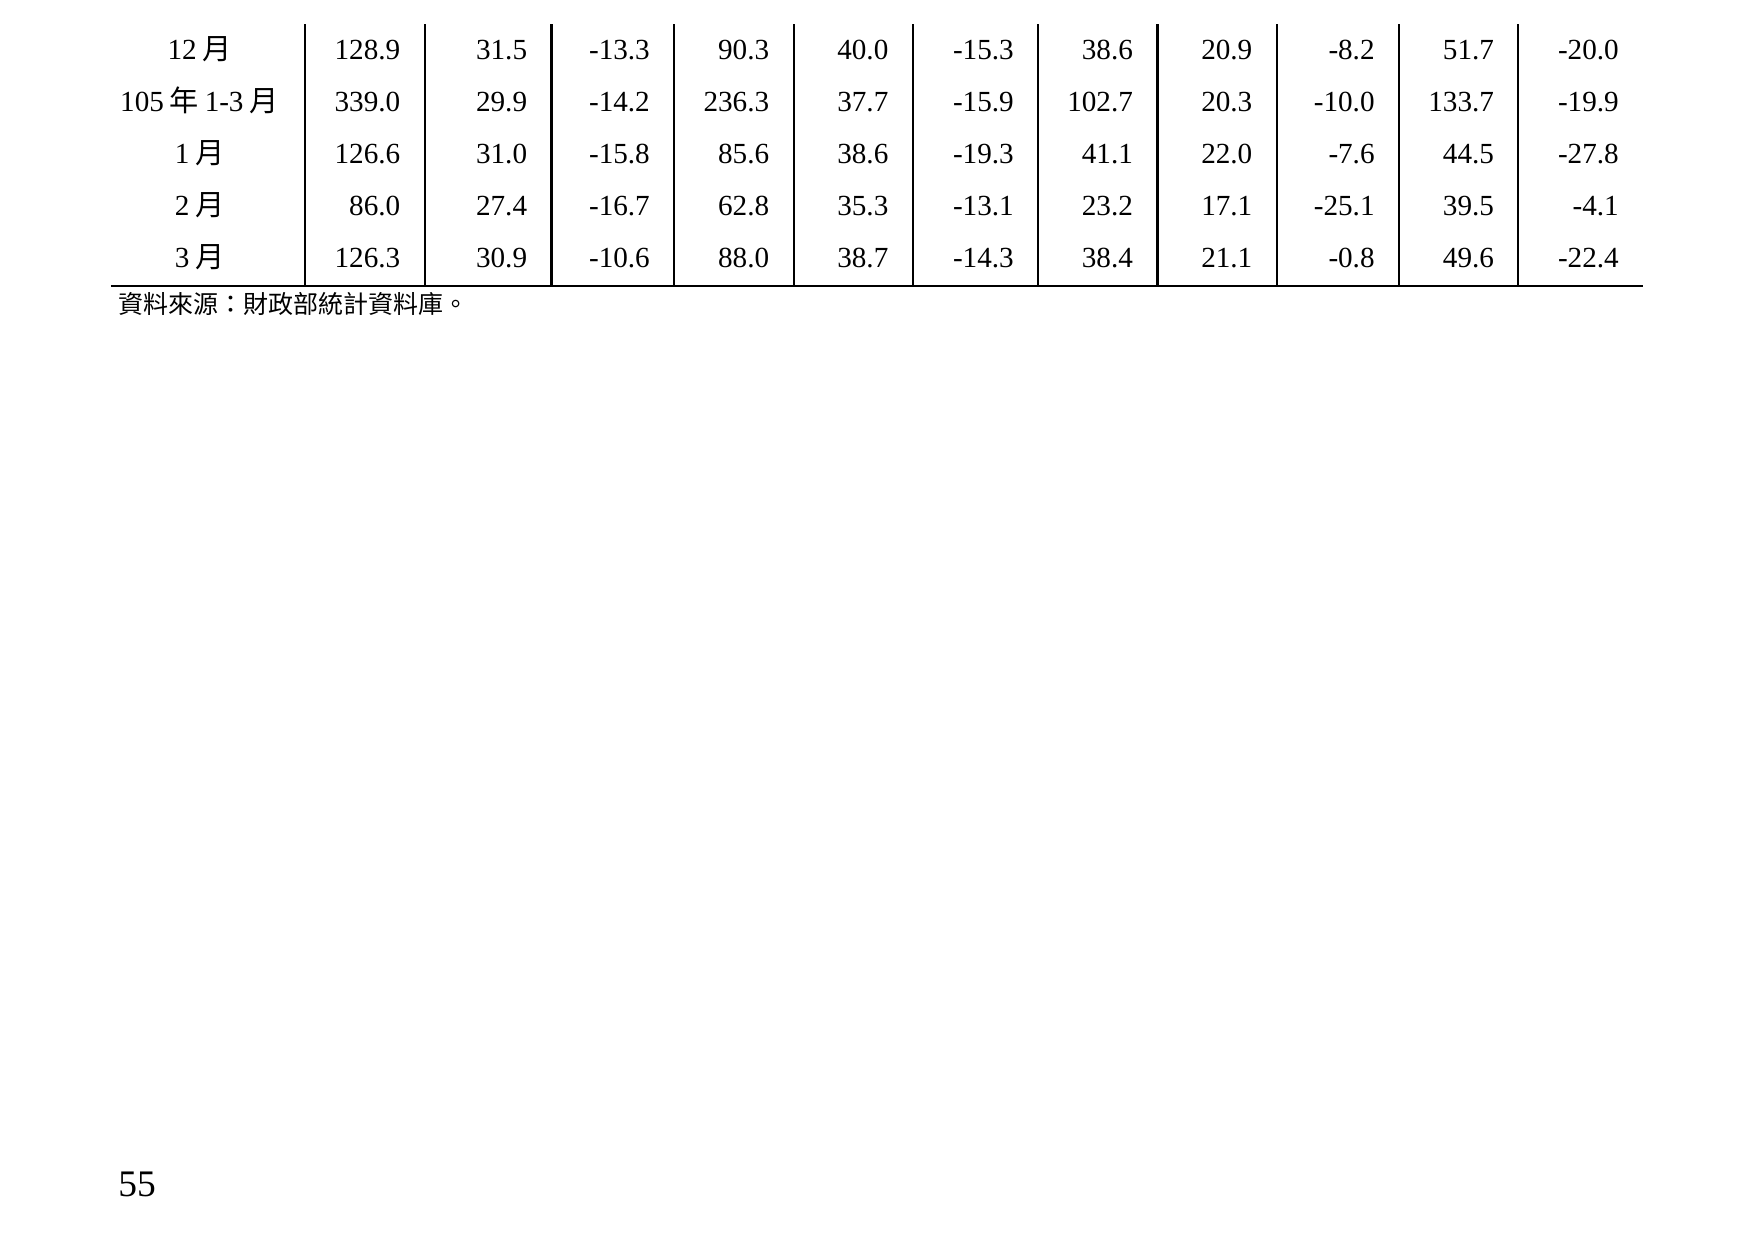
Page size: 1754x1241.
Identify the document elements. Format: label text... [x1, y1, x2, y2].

table_cell 31.5 [426, 24, 550, 76]
table_cell 30.9 [426, 233, 550, 284]
table_cell 62.8 [675, 180, 793, 232]
table_cell -19.3 [914, 128, 1037, 180]
table_cell 37.7 [795, 76, 912, 128]
table_cell 44.5 [1400, 128, 1517, 180]
table_cell 128.9 [306, 24, 424, 76]
table_cell 40.0 [795, 24, 912, 76]
table_cell 105年1-3月 [111, 76, 304, 128]
table_cell -10.0 [1278, 76, 1398, 128]
table_cell -27.8 [1519, 128, 1643, 180]
table_cell 38.6 [1039, 24, 1156, 76]
table_cell 27.4 [426, 180, 550, 232]
table_cell -7.6 [1278, 128, 1398, 180]
table_cell 38.7 [795, 233, 912, 284]
table_cell -16.7 [553, 180, 673, 232]
table_cell 86.0 [306, 180, 424, 232]
table_cell 85.6 [675, 128, 793, 180]
table_cell 126.6 [306, 128, 424, 180]
table_cell -25.1 [1278, 180, 1398, 232]
table_cell 3月 [111, 233, 304, 284]
table_cell 23.2 [1039, 180, 1156, 232]
table_cell 22.0 [1159, 128, 1276, 180]
table_cell -15.3 [914, 24, 1037, 76]
table_cell 102.7 [1039, 76, 1156, 128]
table_cell 31.0 [426, 128, 550, 180]
table_cell 339.0 [306, 76, 424, 128]
table_cell 38.4 [1039, 233, 1156, 284]
table_cell -13.3 [553, 24, 673, 76]
table_cell 29.9 [426, 76, 550, 128]
table_cell 236.3 [675, 76, 793, 128]
table_cell -0.8 [1278, 233, 1398, 284]
table_cell 20.9 [1159, 24, 1276, 76]
table_cell -14.2 [553, 76, 673, 128]
table_cell 35.3 [795, 180, 912, 232]
table_cell 51.7 [1400, 24, 1517, 76]
table_cell 41.1 [1039, 128, 1156, 180]
table_cell 133.7 [1400, 76, 1517, 128]
table_cell 17.1 [1159, 180, 1276, 232]
table_cell 39.5 [1400, 180, 1517, 232]
text 資料來源：財政部統計資料庫。 [118, 287, 1636, 320]
table_cell -10.6 [553, 233, 673, 284]
table_cell 21.1 [1159, 233, 1276, 284]
table_cell 49.6 [1400, 233, 1517, 284]
table_cell 88.0 [675, 233, 793, 284]
table_cell -20.0 [1519, 24, 1643, 76]
table_cell -19.9 [1519, 76, 1643, 128]
table_cell 90.3 [675, 24, 793, 76]
table_cell 126.3 [306, 233, 424, 284]
table_cell -8.2 [1278, 24, 1398, 76]
table_cell -15.9 [914, 76, 1037, 128]
table_cell 12月 [111, 24, 304, 76]
table_cell -14.3 [914, 233, 1037, 284]
table_cell 1月 [111, 128, 304, 180]
table_cell -22.4 [1519, 233, 1643, 284]
table_cell 2月 [111, 180, 304, 232]
table_cell -15.8 [553, 128, 673, 180]
table_cell 20.3 [1159, 76, 1276, 128]
table_cell -4.1 [1519, 180, 1643, 232]
table_cell -13.1 [914, 180, 1037, 232]
table_cell 38.6 [795, 128, 912, 180]
